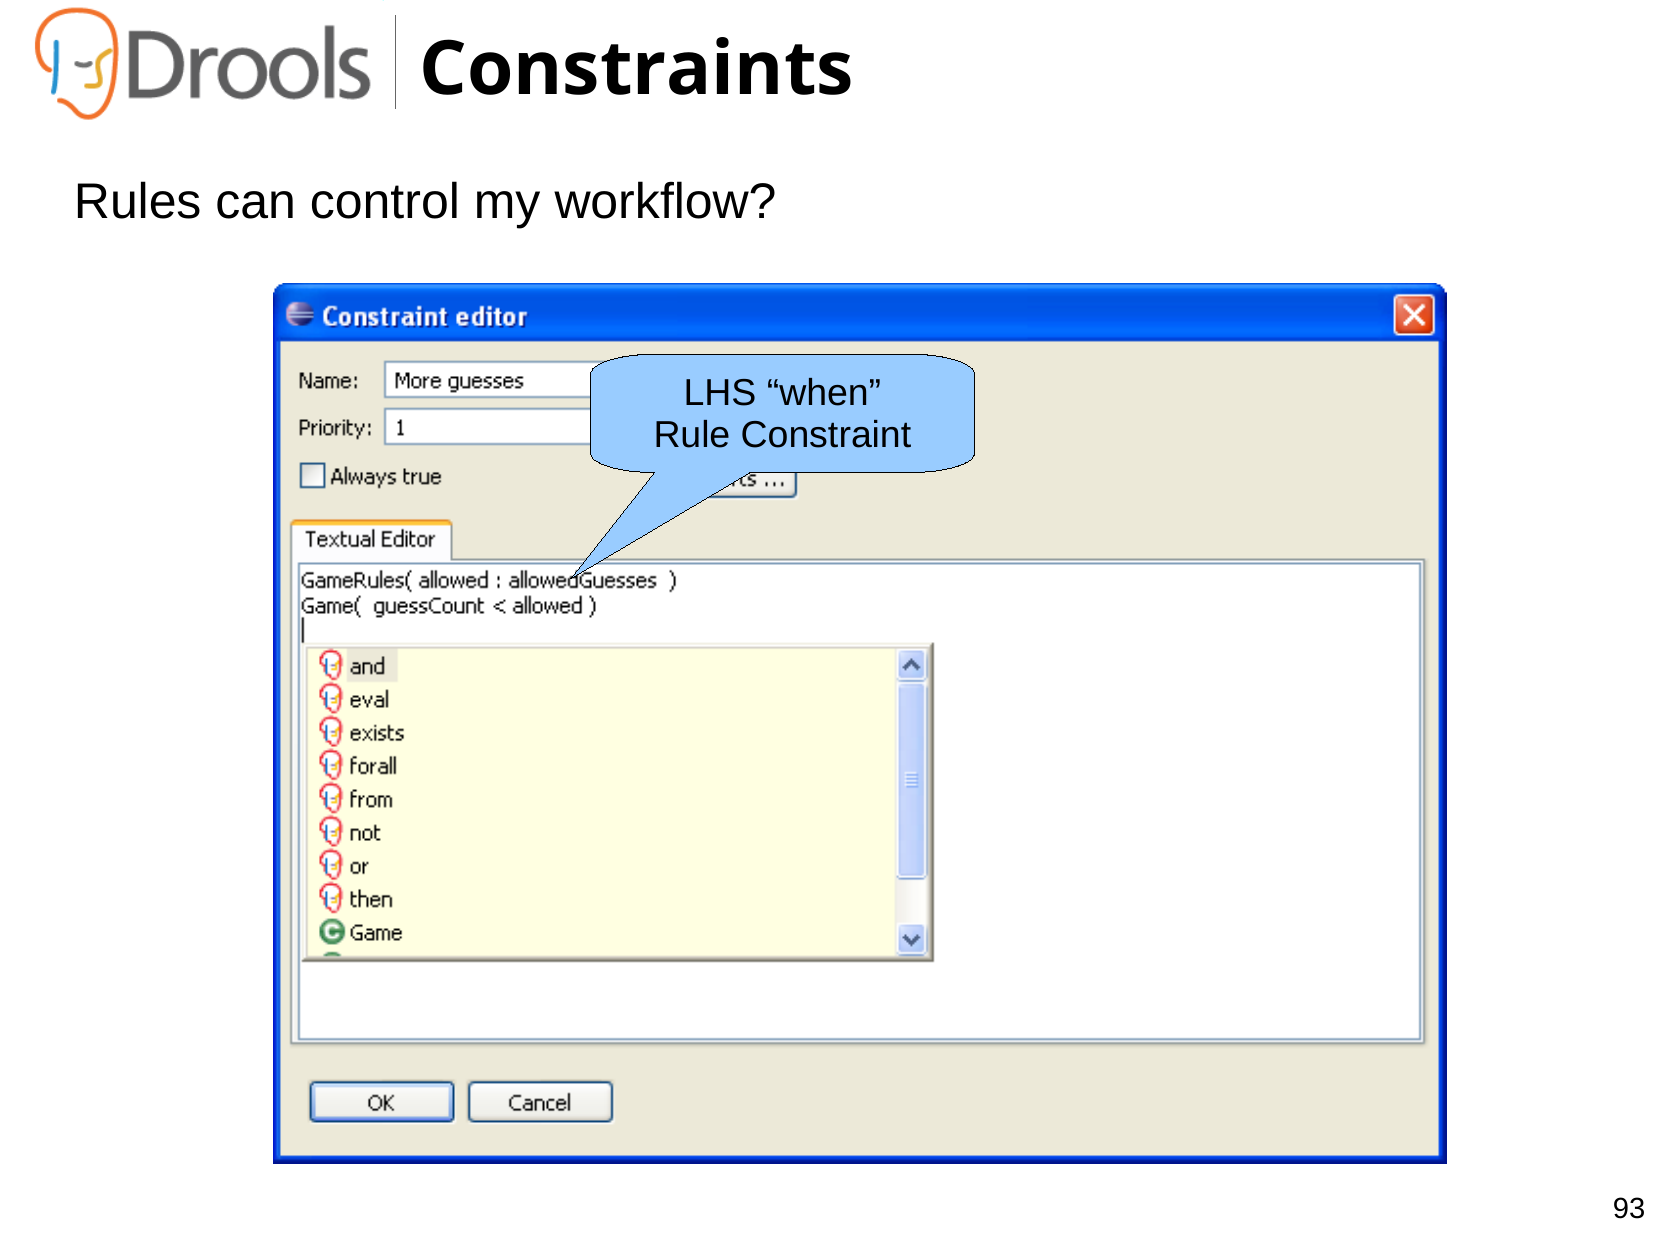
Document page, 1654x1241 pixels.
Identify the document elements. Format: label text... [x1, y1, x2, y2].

text_box Rules can control my workflow? [59, 165, 792, 237]
picture [29, 0, 384, 126]
text_box LHS “when” Rule Constraint [570, 354, 975, 579]
picture [273, 283, 1447, 1164]
title Constraints [419, 6, 1630, 125]
